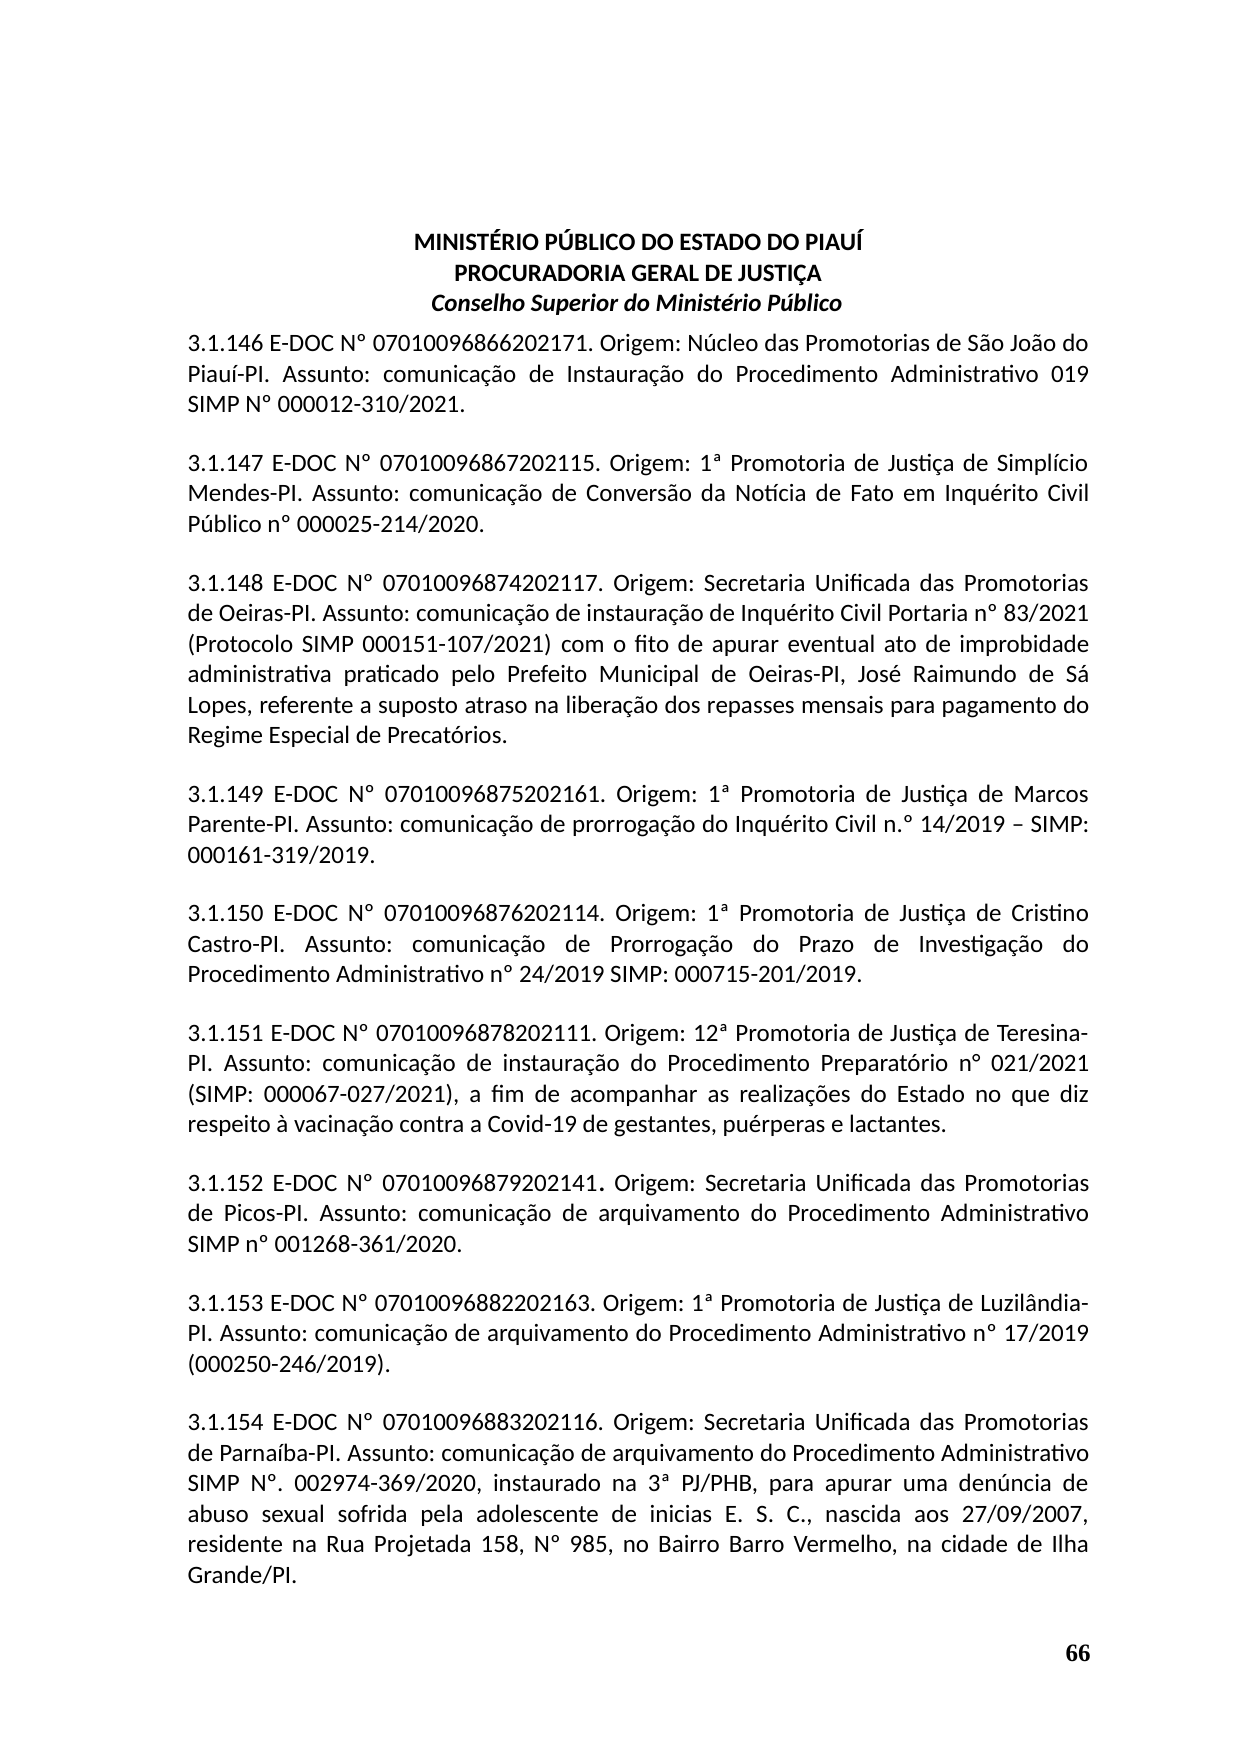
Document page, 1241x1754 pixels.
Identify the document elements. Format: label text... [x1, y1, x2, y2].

text 3.1.147 E-DOC Nº 07010096867202115. Origem: 1ª Promotoria de Justiça de Simplício Mendes-PI. Assunto: comunicação de Conversão da Notícia de Fato em Inquérito Civil Público nº 000025-214/2020. [187, 447, 1090, 539]
text 3.1.152 E-DOC Nº 07010096879202141. Origem: Secretaria Unificada das Promotorias de Picos-PI. Assunto: comunicação de arquivamento do Procedimento Administrativo SIMP nº 001268-361/2020. [187, 1167, 1090, 1259]
text 3.1.154 E-DOC Nº 07010096883202116. Origem: Secretaria Unificada das Promotorias de Parnaíba-PI. Assunto: comunicação de arquivamento do Procedimento Administrativo SIMP Nº. 002974-369/2020, instaurado na 3ª PJ/PHB, para apurar uma denúncia de abuso sexual sofrida pela adolescente de inicias E. S. C., nascida aos 27/09/2007, residente na Rua Projetada 158, Nº 985, no Bairro Barro Vermelho, na cidade de Ilha Grande/PI. [187, 1406, 1090, 1589]
text 3.1.146 E-DOC Nº 07010096866202171. Origem: Núcleo das Promotorias de São João do Piauí-PI. Assunto: comunicação de Instauração do Procedimento Administrativo 019 SIMP Nº 000012-310/2021. [187, 327, 1090, 419]
text 3.1.151 E-DOC Nº 07010096878202111. Origem: 12ª Promotoria de Justiça de Teresina-PI. Assunto: comunicação de instauração do Procedimento Preparatório n° 021/2021 (SIMP: 000067-027/2021), a fim de acompanhar as realizações do Estado no que diz respeito à vacinação contra a Covid-19 de gestantes, puérperas e lactantes. [187, 1017, 1090, 1139]
text 3.1.149 E-DOC Nº 07010096875202161. Origem: 1ª Promotoria de Justiça de Marcos Parente-PI. Assunto: comunicação de prorrogação do Inquérito Civil n.º 14/2019 – SIMP: 000161-319/2019. [187, 778, 1090, 869]
text 3.1.148 E-DOC Nº 07010096874202117. Origem: Secretaria Unificada das Promotorias de Oeiras-PI. Assunto: comunicação de instauração de Inquérito Civil Portaria nº 83/2021 (Protocolo SIMP 000151-107/2021) com o fito de apurar eventual ato de improbidade administrativa praticado pelo Prefeito Municipal de Oeiras-PI, José Raimundo de Sá Lopes, referente a suposto atraso na liberação dos repasses mensais para pagamento do Regime Especial de Precatórios. [187, 567, 1090, 750]
text 3.1.153 E-DOC Nº 07010096882202163. Origem: 1ª Promotoria de Justiça de Luzilândia-PI. Assunto: comunicação de arquivamento do Procedimento Administrativo nº 17/2019 (000250-246/2019). [187, 1287, 1090, 1378]
text 3.1.150 E-DOC Nº 07010096876202114. Origem: 1ª Promotoria de Justiça de Cristino Castro-PI. Assunto: comunicação de Prorrogação do Prazo de Investigação do Procedimento Administrativo nº 24/2019 SIMP: 000715-201/2019. [187, 897, 1090, 989]
